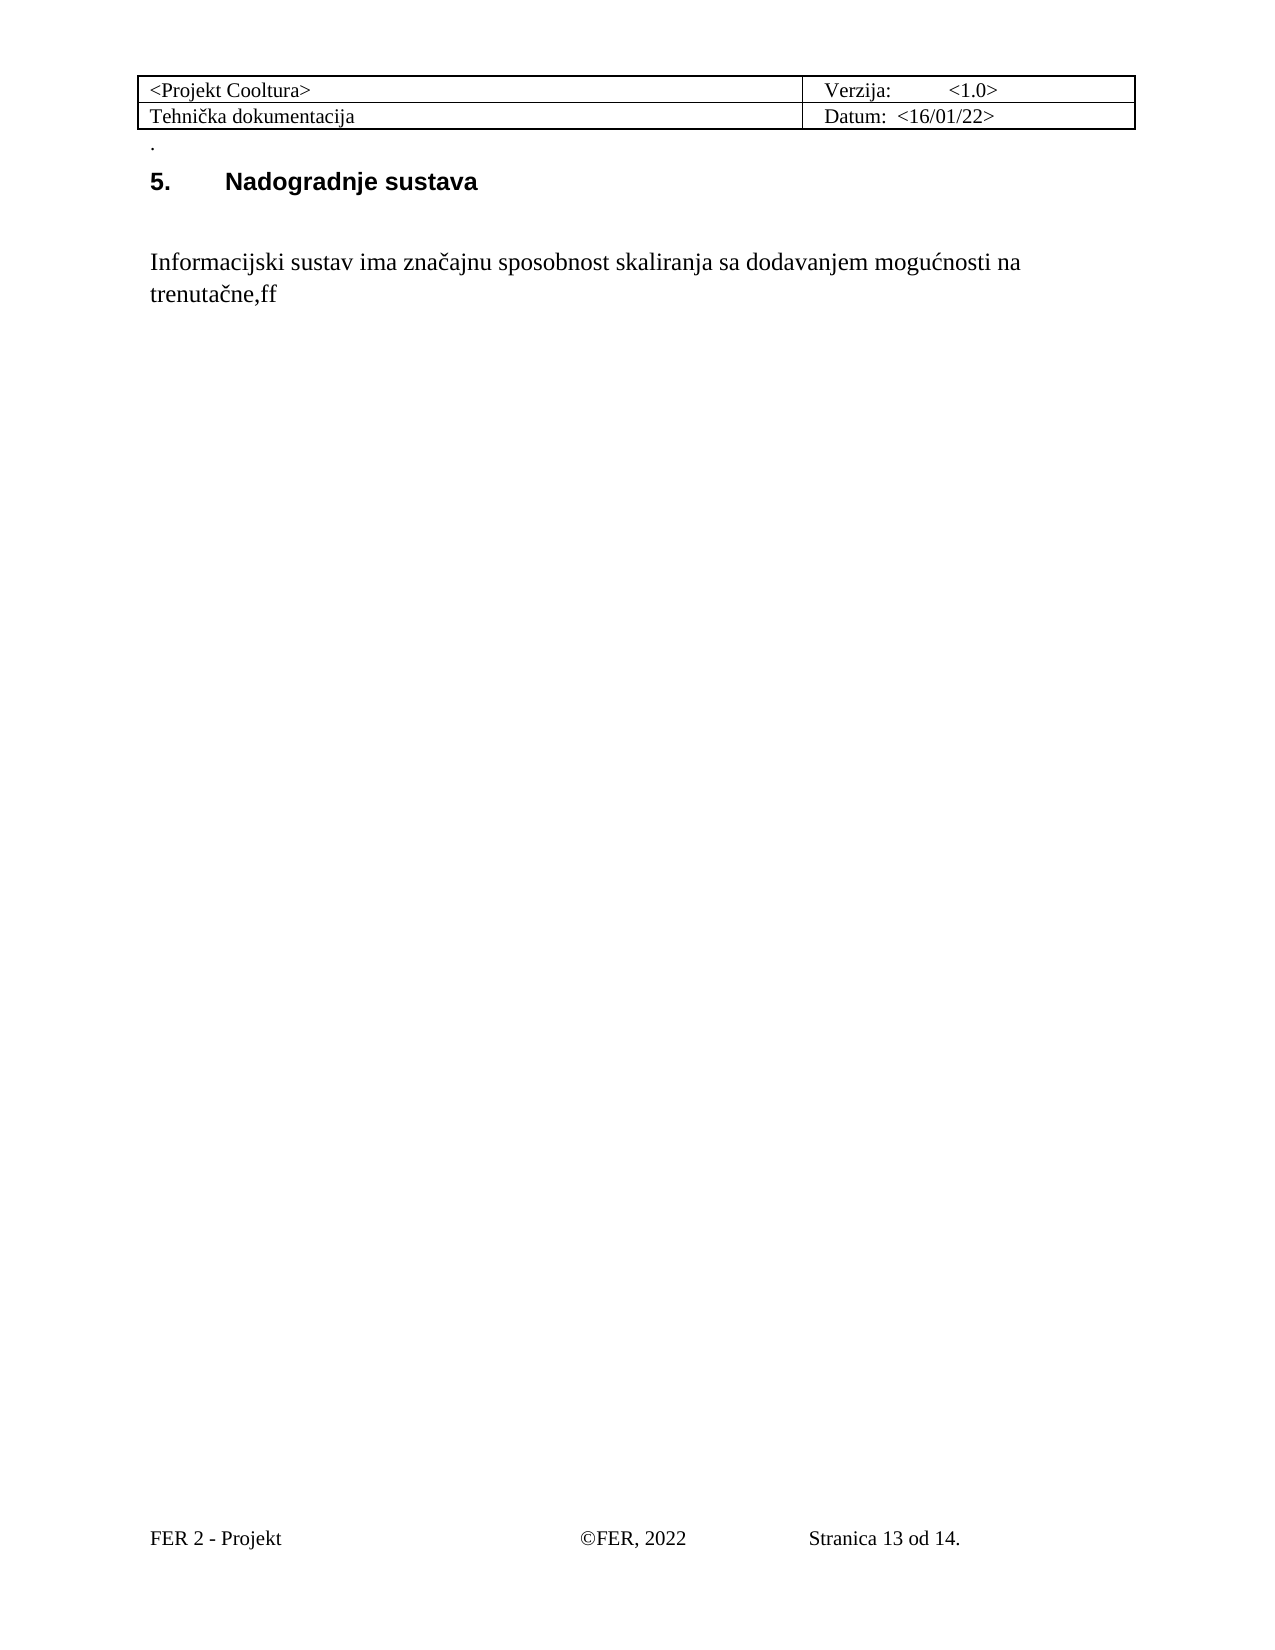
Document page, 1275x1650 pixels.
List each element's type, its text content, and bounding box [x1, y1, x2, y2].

text Informacijski sustav ima značajnu sposobnost skaliranja sa dodavanjem mogućnosti na trenutačne,ff [150, 247, 1125, 308]
subtitle Nadogradnje sustava [150, 167, 1125, 196]
